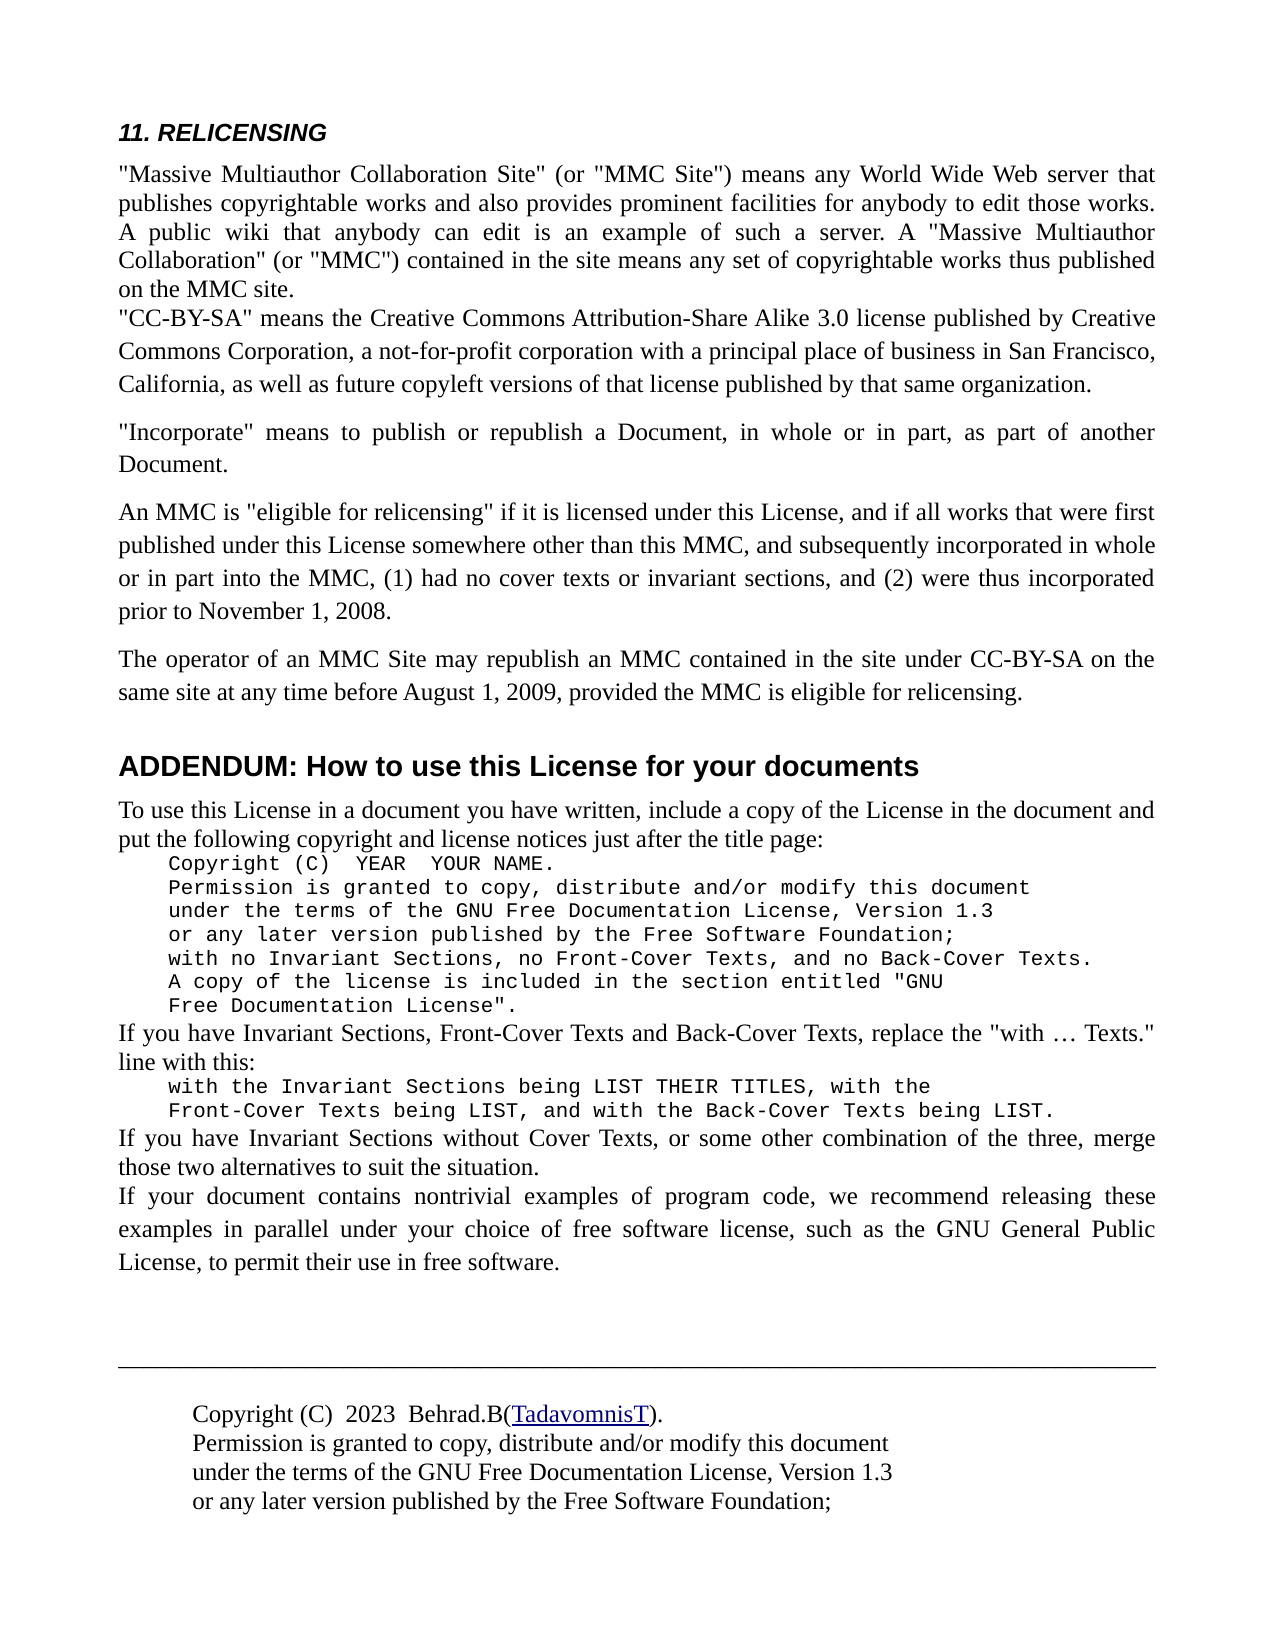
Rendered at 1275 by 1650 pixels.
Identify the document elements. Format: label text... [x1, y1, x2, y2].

text with no Invariant Sections, no Front-Cover Texts, and no Back-Cover Texts. [118, 948, 1157, 971]
text Front-Cover Texts being LIST, and with the Back-Cover Texts being LIST. [118, 1100, 1157, 1123]
text To use this License in a document you have written, include a copy of the License in the document and put the following copyright and license notices just after the title page: [118, 796, 1157, 853]
text If you have Invariant Sections, Front-Cover Texts and Back-Cover Texts, replace the "with … Texts." line with this: [118, 1018, 1157, 1076]
text An MMC is "eligible for relicensing" if it is licensed under this License, and if all works that were first published under this License somewhere other than this MMC, and subsequently incorporated in whole or in part into the MMC, (1) had no cover texts or invariant sections, and (2) were thus incorporated prior to November 1, 2008. [118, 497, 1157, 625]
text Permission is granted to copy, distribute and/or modify this document [118, 877, 1157, 900]
text A copy of the license is included in the section entitled "GNU [118, 971, 1157, 995]
text Free Documentation License". [118, 995, 1157, 1018]
subtitle ADDENDUM: How to use this License for your documents [118, 749, 1157, 783]
text or any later version published by the Free Software Foundation; [118, 1486, 1157, 1514]
text with the Invariant Sections being LIST THEIR TITLES, with the [118, 1076, 1157, 1100]
text "Incorporate" means to publish or republish a Document, in whole or in part, as part of another Document. [118, 417, 1157, 478]
text or any later version published by the Free Software Foundation; [118, 924, 1157, 948]
text Copyright (C) 2023 Behrad.B(TadavomnisT). [118, 1399, 1157, 1428]
text Copyright (C) YEAR YOUR NAME. [118, 853, 1157, 877]
text The operator of an MMC Site may republish an MMC contained in the site under CC-BY-SA on the same site at any time before August 1, 2009, provided the MMC is eligible for relicensing. [118, 644, 1157, 706]
text ___________________________________________________________________________________ [118, 1342, 1157, 1371]
subtitle 11. RELICENSING [118, 118, 1157, 147]
text If your document contains nontrivial examples of program code, we recommend releasing these examples in parallel under your choice of free software license, such as the GNU General Public License, to permit their use in free software. [118, 1181, 1157, 1276]
text If you have Invariant Sections without Cover Texts, or some other combination of the three, merge those two alternatives to suit the situation. [118, 1123, 1157, 1181]
text under the terms of the GNU Free Documentation License, Version 1.3 [118, 1457, 1157, 1486]
text "Massive Multiauthor Collaboration Site" (or "MMC Site") means any World Wide Web server that publishes copyrightable works and also provides prominent facilities for anybody to edit those works. A public wiki that anybody can edit is an example of such a server. A "Massive Multiauthor Collaboration" (or "MMC") contained in the site means any set of copyrightable works thus published on the MMC site. [118, 159, 1157, 303]
text under the terms of the GNU Free Documentation License, Version 1.3 [118, 900, 1157, 924]
text "CC-BY-SA" means the Creative Commons Attribution-Share Alike 3.0 license published by Creative Commons Corporation, a not-for-profit corporation with a principal place of business in San Francisco, California, as well as future copyleft versions of that license published by that same organization. [118, 303, 1157, 398]
text Permission is granted to copy, distribute and/or modify this document [118, 1428, 1157, 1457]
